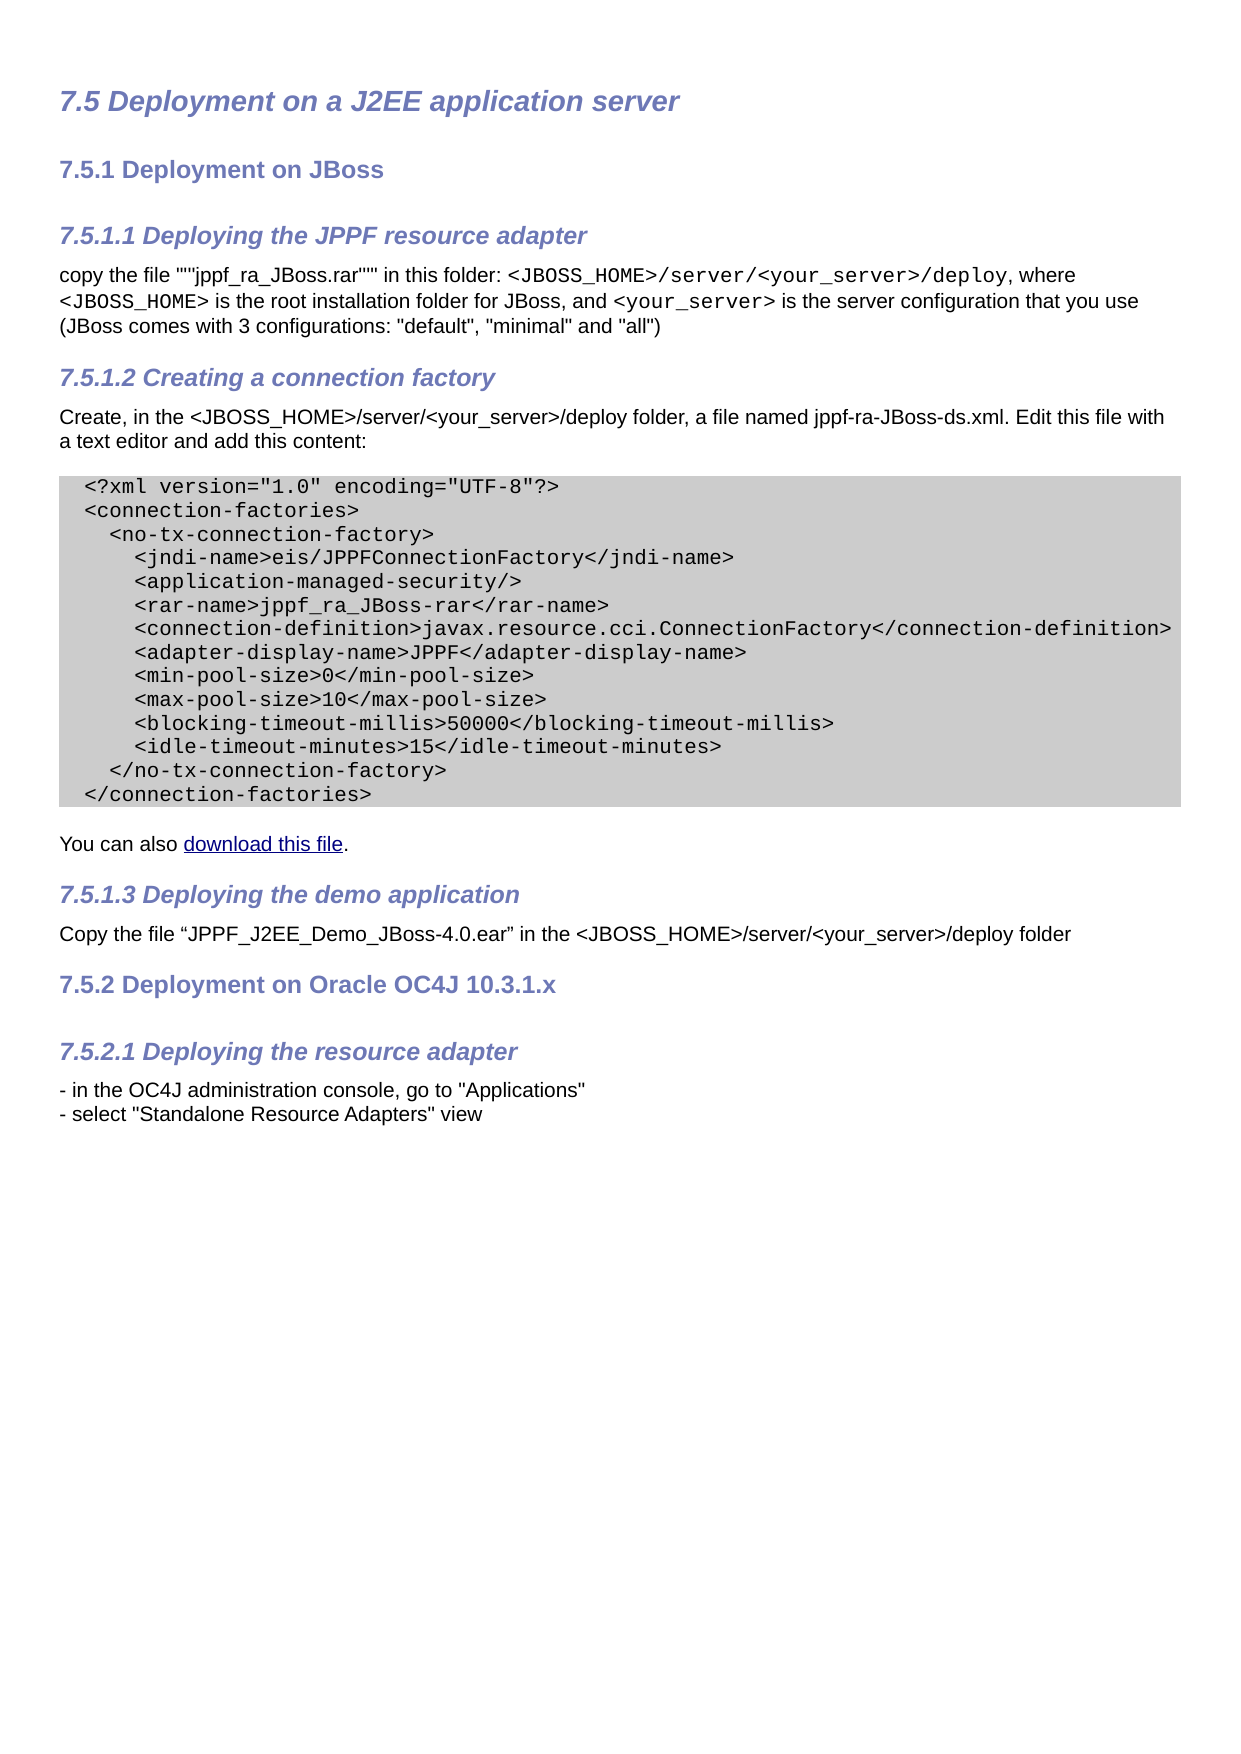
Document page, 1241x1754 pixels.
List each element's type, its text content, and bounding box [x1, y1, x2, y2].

subtitle Deployment on JBoss [59, 155, 1181, 184]
text </connection-factories> [59, 784, 1181, 807]
subtitle Deployment on Oracle OC4J 10.3.1.x [59, 971, 1181, 999]
text Create, in the <JBOSS_HOME>/server/<your_server>/deploy folder, a file named jppf-ra-JBoss-ds.xml. Edit this file with a text editor and add this content: [59, 404, 1181, 452]
text - select "Standalone Resource Adapters" view [59, 1102, 1181, 1126]
text <connection-definition>javax.resource.cci.ConnectionFactory</connection-definition> [59, 618, 1181, 642]
subtitle Deploying the demo application [59, 880, 1181, 909]
subtitle Deployment on a J2EE application server [59, 84, 1181, 118]
text </no-tx-connection-factory> [59, 760, 1181, 784]
text <idle-timeout-minutes>15</idle-timeout-minutes> [59, 736, 1181, 760]
text <blocking-timeout-millis>50000</blocking-timeout-millis> [59, 713, 1181, 736]
text <rar-name>jppf_ra_JBoss-rar</rar-name> [59, 594, 1181, 618]
text <jndi-name>eis/JPPFConnectionFactory</jndi-name> [59, 547, 1181, 571]
text <max-pool-size>10</max-pool-size> [59, 689, 1181, 713]
text copy the file "'''jppf_ra_JBoss.rar'''" in this folder: <JBOSS_HOME>/server/<your_server>/deploy, where <JBOSS_HOME> is the root installation folder for JBoss, and <your_server> is the server configuration that you use [59, 263, 1181, 314]
subtitle Deploying the JPPF resource adapter [59, 221, 1181, 250]
text <application-managed-security/> [59, 571, 1181, 594]
text <min-pool-size>0</min-pool-size> [59, 666, 1181, 689]
text (JBoss comes with 3 configurations: "default", "minimal" and "all") [59, 314, 1181, 338]
text <connection-factories> [59, 500, 1181, 524]
text Copy the file “JPPF_J2EE_Demo_JBoss-4.0.ear” in the <JBOSS_HOME>/server/<your_server>/deploy folder [59, 922, 1181, 946]
text You can also download this file. [59, 831, 1181, 855]
text <adapter-display-name>JPPF</adapter-display-name> [59, 642, 1181, 666]
subtitle Creating a connection factory [59, 363, 1181, 392]
text <?xml version="1.0" encoding="UTF-8"?> [59, 476, 1181, 500]
text <no-tx-connection-factory> [59, 524, 1181, 547]
text - in the OC4J administration console, go to "Applications" [59, 1078, 1181, 1102]
subtitle Deploying the resource adapter [59, 1037, 1181, 1066]
